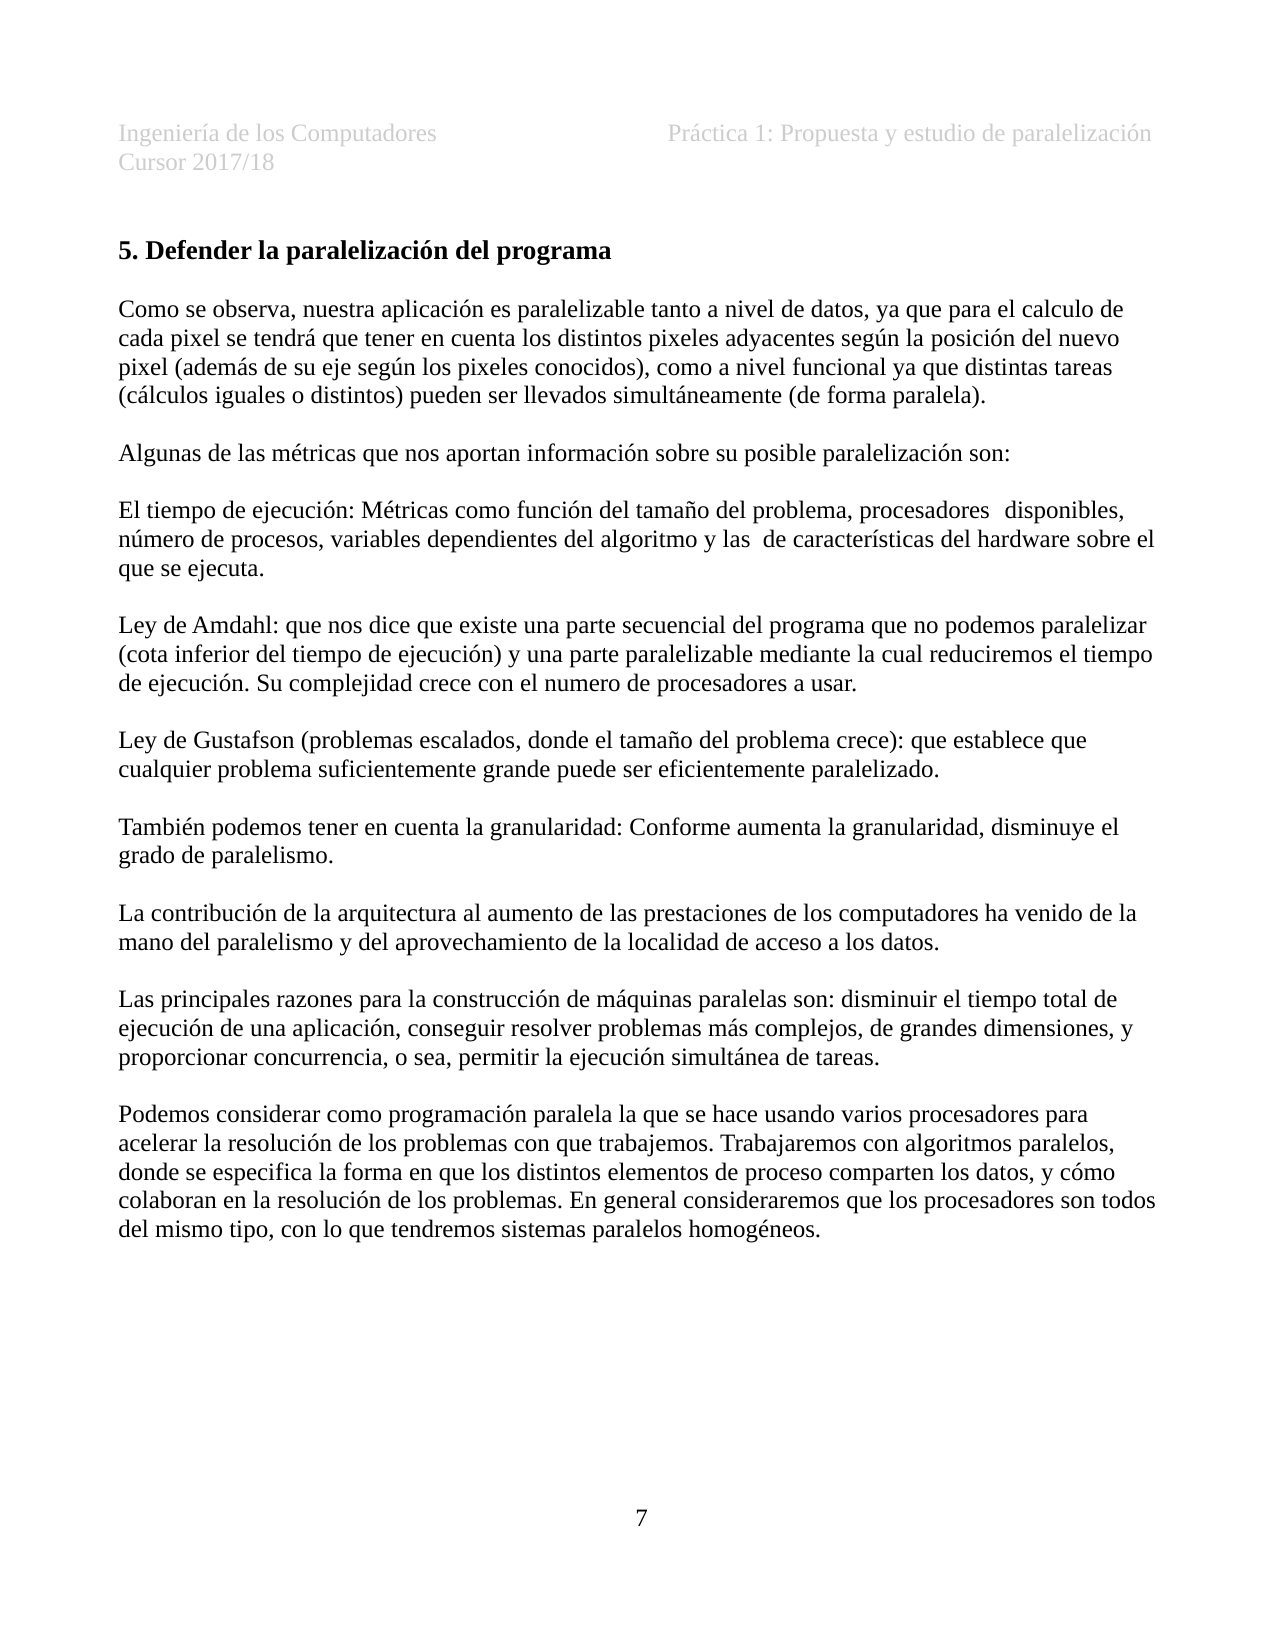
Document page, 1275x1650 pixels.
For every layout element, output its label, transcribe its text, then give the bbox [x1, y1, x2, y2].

text Algunas de las métricas que nos aportan información sobre su posible paralelización son: [118, 438, 1157, 467]
text 5. Defender la paralelización del programa [118, 234, 1157, 266]
text Ley de Amdahl: que nos dice que existe una parte secuencial del programa que no podemos paralelizar (cota inferior del tiempo de ejecución) y una parte paralelizable mediante la cual reduciremos el tiempo de ejecución. Su complejidad crece con el numero de procesadores a usar. [118, 611, 1157, 697]
text Ley de Gustafson (problemas escalados, donde el tamaño del problema crece): que establece que cualquier problema suficientemente grande puede ser eficientemente paralelizado. [118, 726, 1157, 783]
text El tiempo de ejecución: Métricas como función del tamaño del problema, procesadores disponibles, número de procesos, variables dependientes del algoritmo y las de características del hardware sobre el que se ejecuta. [118, 496, 1157, 582]
text Como se observa, nuestra aplicación es paralelizable tanto a nivel de datos, ya que para el calculo de cada pixel se tendrá que tener en cuenta los distintos pixeles adyacentes según la posición del nuevo pixel (además de su eje según los pixeles conocidos), como a nivel funcional ya que distintas tareas (cálculos iguales o distintos) pueden ser llevados simultáneamente (de forma paralela). [118, 294, 1157, 409]
text También podemos tener en cuenta la granularidad: Conforme aumenta la granularidad, disminuye el grado de paralelismo. [118, 812, 1157, 869]
text Podemos considerar como programación paralela la que se hace usando varios procesadores para acelerar la resolución de los problemas con que trabajemos. Trabajaremos con algoritmos paralelos, donde se especifica la forma en que los distintos elementos de proceso comparten los datos, y cómo colaboran en la resolución de los problemas. En general consideraremos que los procesadores son todos del mismo tipo, con lo que tendremos sistemas paralelos homogéneos. [118, 1099, 1157, 1243]
text Las principales razones para la construcción de máquinas paralelas son: disminuir el tiempo total de ejecución de una aplicación, conseguir resolver problemas más complejos, de grandes dimensiones, y proporcionar concurrencia, o sea, permitir la ejecución simultánea de tareas. [118, 984, 1157, 1071]
text La contribución de la arquitectura al aumento de las prestaciones de los computadores ha venido de la mano del paralelismo y del aprovechamiento de la localidad de acceso a los datos. [118, 898, 1157, 956]
